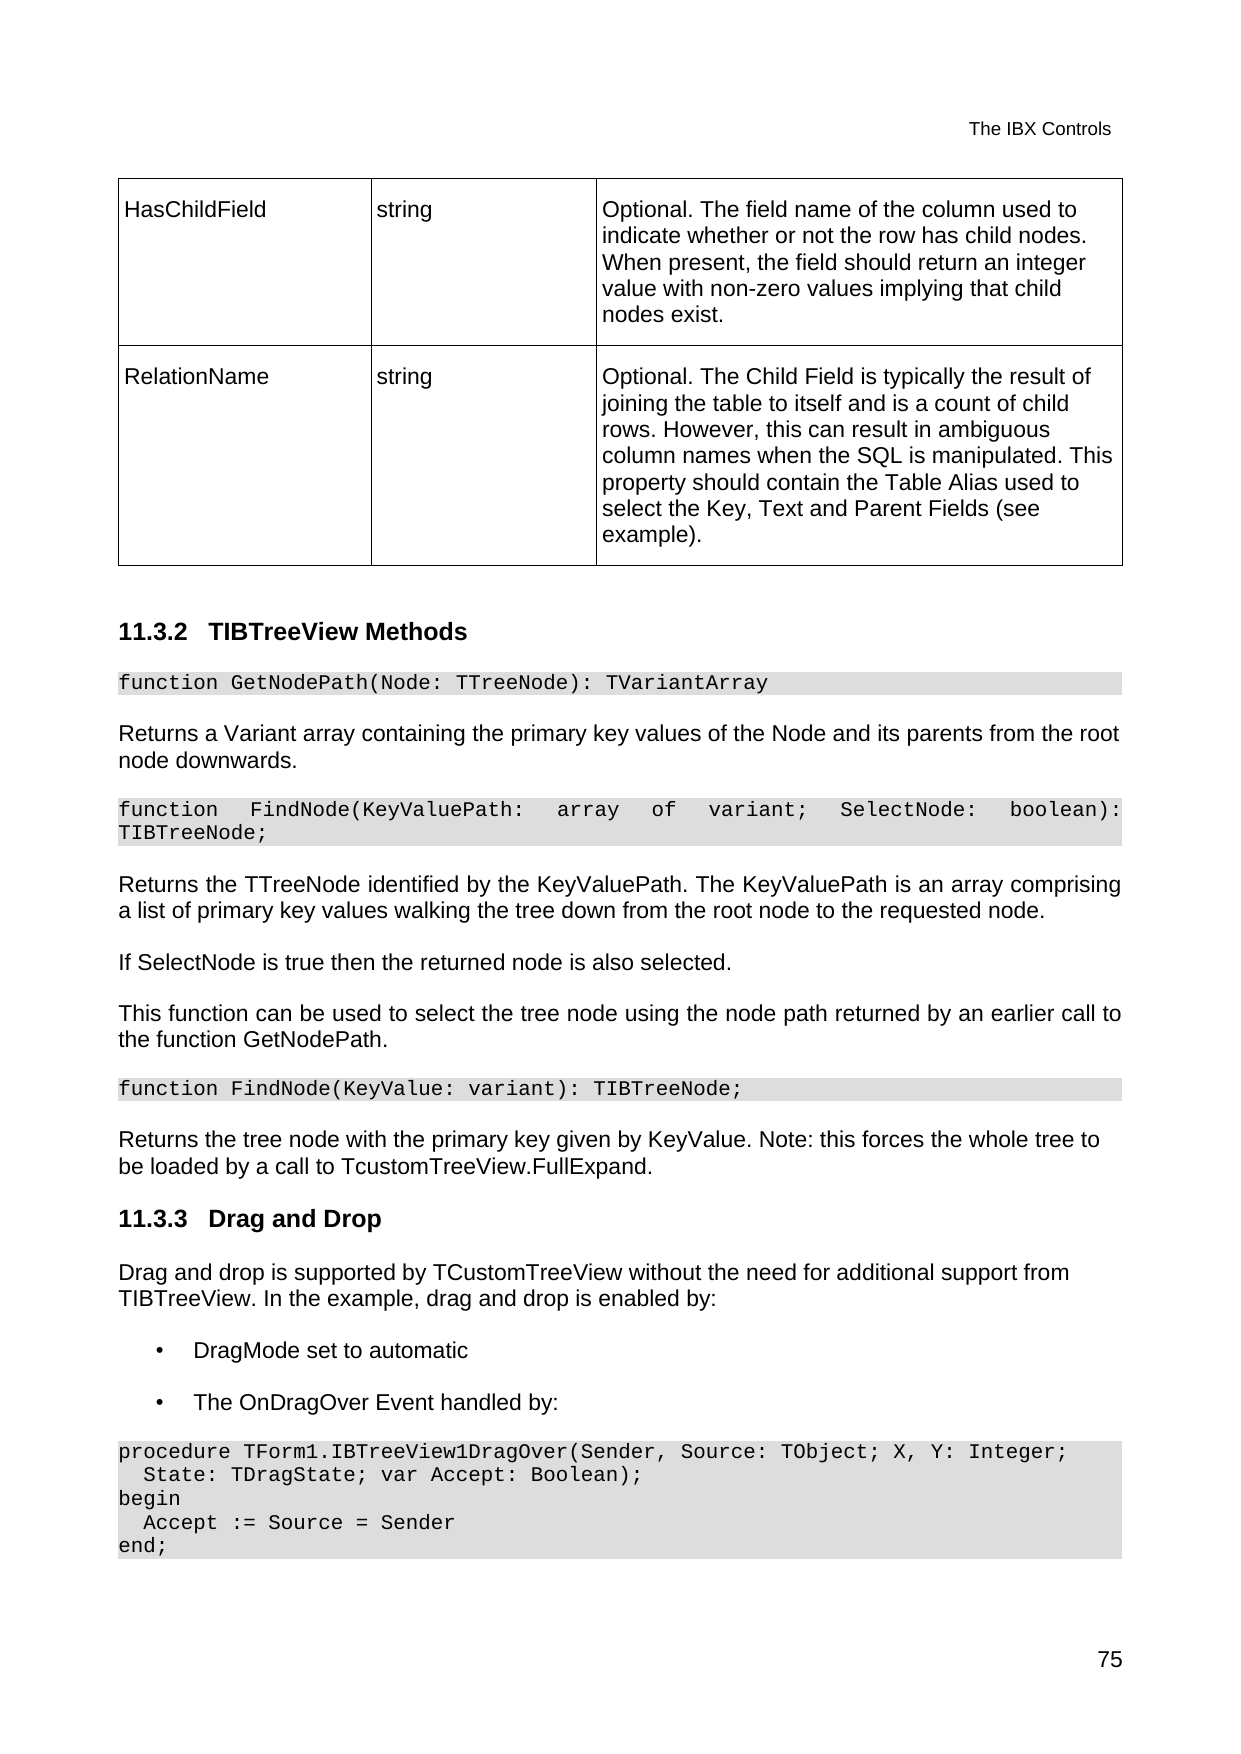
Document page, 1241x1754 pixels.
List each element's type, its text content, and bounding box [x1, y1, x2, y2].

text procedure TForm1.IBTreeView1DragOver(Sender, Source: TObject; X, Y: Integer; [118, 1441, 1122, 1464]
text Drag and drop is supported by TCustomTreeView without the need for additional support from TIBTreeView. In the example, drag and drop is enabled by: [118, 1259, 1122, 1311]
text This function can be used to select the tree node using the node path returned by an earlier call to the function GetNodePath. [118, 1000, 1122, 1053]
text function FindNode(KeyValue: variant): TIBTreeNode; [118, 1078, 1122, 1101]
table_cell Optional. The Child Field is typically the result of joining the table to itself and is a count of child rows. However, this can result in ambiguous column names when the SQL is manipulated. This property should contain the Table Alias used to select the Key, Text and Parent Fields (see example). [597, 346, 1122, 565]
text Returns the TTreeNode identified by the KeyValuePath. The KeyValuePath is an array comprising a list of primary key values walking the tree down from the root node to the requested node. [118, 871, 1122, 923]
text Returns the tree node with the primary key given by KeyValue. Note: this forces the whole tree to be loaded by a call to TcustomTreeView.FullExpand. [118, 1126, 1122, 1179]
text Returns a Variant array containing the primary key values of the Node and its parents from the root node downwards. [118, 720, 1122, 773]
text end; [118, 1535, 1122, 1559]
text function FindNode(KeyValuePath: array of variant; SelectNode: boolean): TIBTreeNode; [118, 798, 1122, 846]
table_cell HasChildField [119, 179, 371, 345]
list DragMode set to automatic [156, 1337, 1122, 1363]
text Accept := Source = Sender [118, 1512, 1122, 1535]
list The OnDragOver Event handled by: [156, 1389, 1122, 1415]
table_cell RelationName [119, 346, 371, 565]
text begin [118, 1488, 1122, 1512]
text function GetNodePath(Node: TTreeNode): TVariantArray [118, 672, 1122, 695]
table_cell string [372, 346, 596, 565]
subtitle TIBTreeView Methods [118, 617, 1122, 646]
text If SelectNode is true then the returned node is also selected. [118, 948, 1122, 975]
subtitle Drag and Drop [118, 1204, 1122, 1233]
text State: TDragState; var Accept: Boolean); [118, 1464, 1122, 1488]
table_cell string [372, 179, 596, 345]
table_cell Optional. The field name of the column used to indicate whether or not the row has child nodes. When present, the field should return an integer value with non-zero values implying that child nodes exist. [597, 179, 1122, 345]
